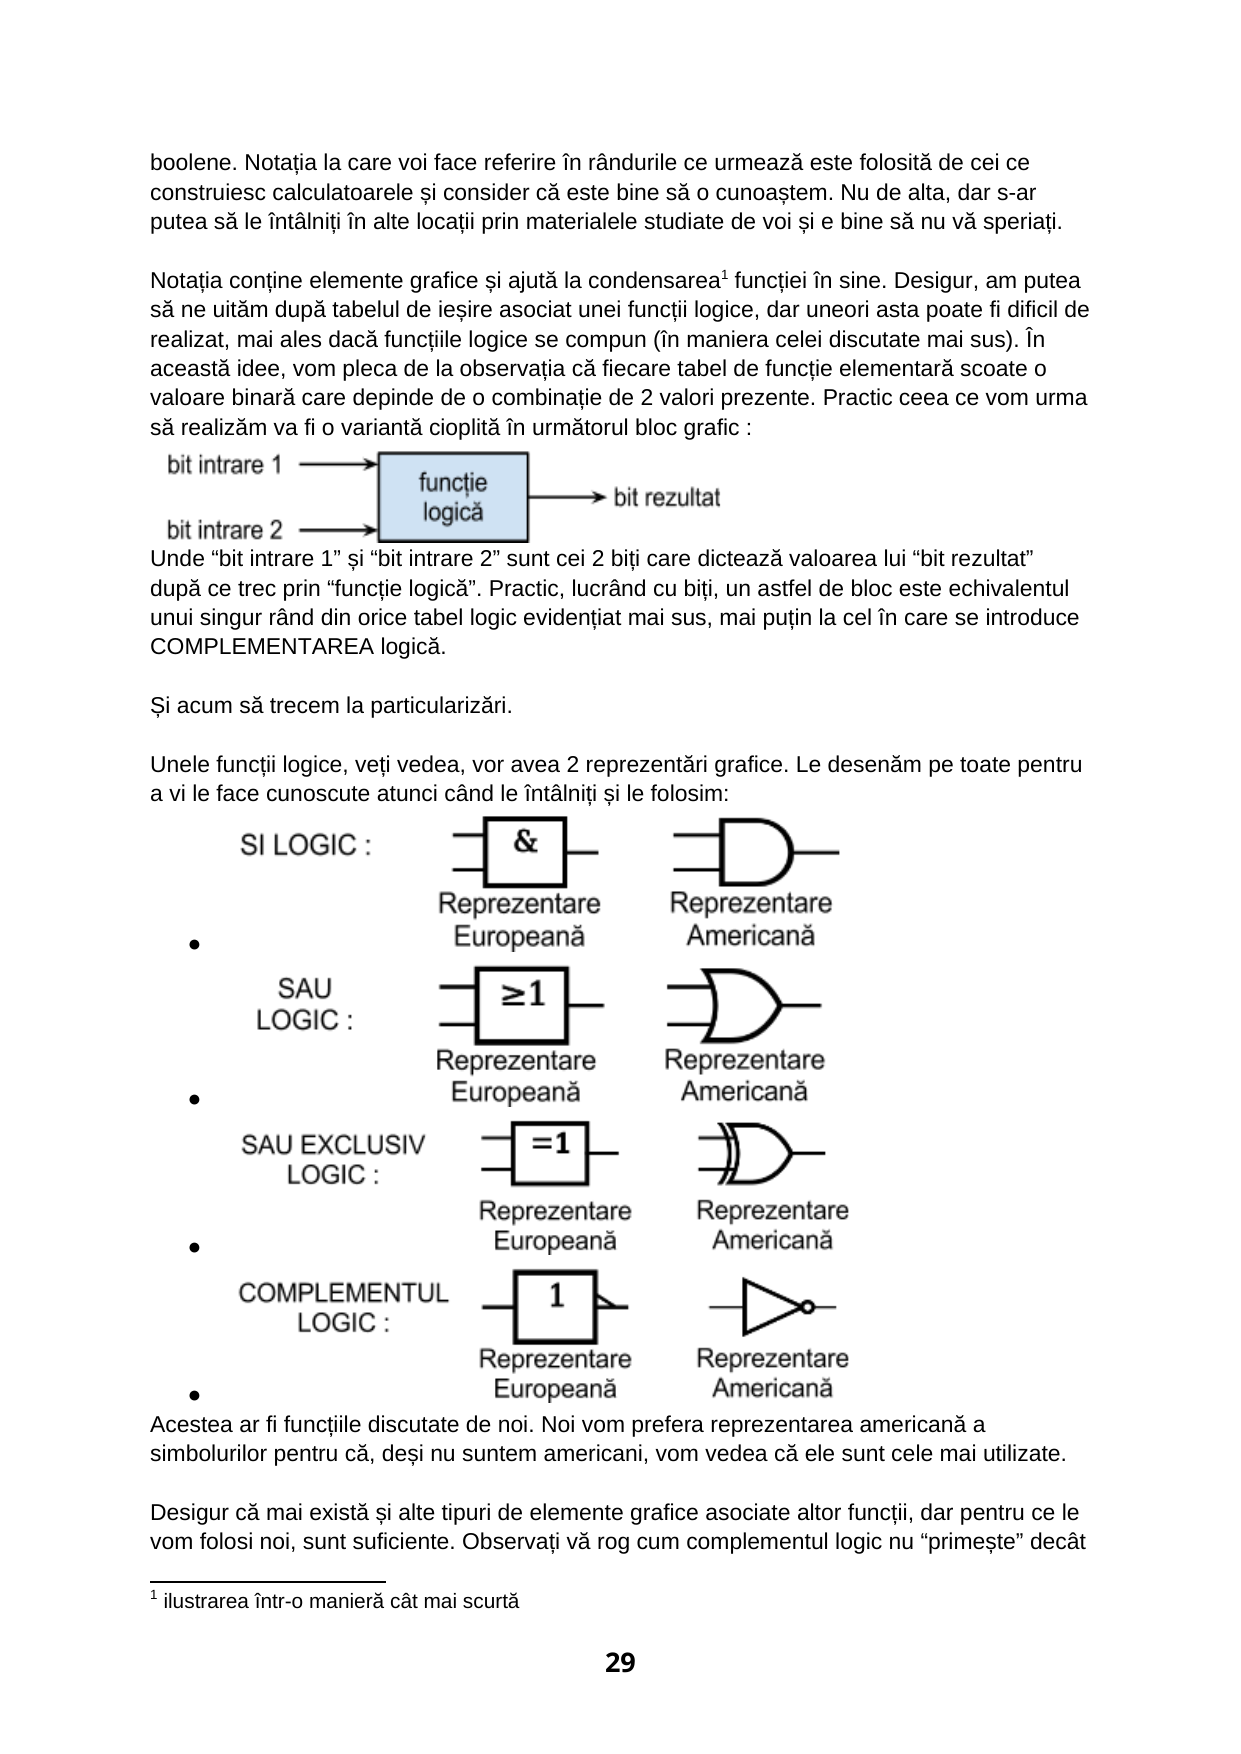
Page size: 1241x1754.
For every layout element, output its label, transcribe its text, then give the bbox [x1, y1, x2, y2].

text Unde “bit intrare 1” și “bit intrare 2” sunt cei 2 biți care dictează valoarea lui “bit rezultat” după ce trec prin “funcție logică”. Practic, lucrând cu biți, un astfel de bloc este echivalentul unui singur rând din orice tabel logic evidențiat mai sus, mai puțin la cel în care se introduce COMPLEMENTAREA logică. [150, 546, 1090, 660]
text Unele funcții logice, veți vedea, vor avea 2 reprezentări grafice. Le desenăm pe toate pentru a vi le face cunoscute atunci când le întâlniți și le folosim: [150, 752, 1090, 807]
text Și acum să trecem la particularizări. [150, 693, 1090, 718]
picture [150, 443, 721, 543]
picture [225, 1263, 849, 1403]
picture [225, 1115, 849, 1255]
text Acestea ar fi funcțiile discutate de noi. Noi vom prefera reprezentarea americană a simbolurilor pentru că, deși nu suntem americani, vom vedea că ele sunt cele mai utilizate. [150, 1412, 1090, 1467]
text Notația conține elemente grafice și ajută la condensarea funcției în sine. Desigur, am putea să ne uităm după tabelul de ieșire asociat unei funcții logice, dar uneori asta poate fi dificil de realizat, mai ales dacă funcțiile logice se compun (în maniera celei discutate mai sus). În această idee, vom pleca de la observația că fiecare tabel de funcție elementară scoate o valoare binară care depinde de o combinație de 2 valori prezente. Practic ceea ce vom urma să realizăm va fi o variantă cioplită în următorul bloc grafic : [150, 267, 1090, 440]
picture [225, 810, 849, 952]
text boolene. Notația la care voi face referire în rândurile ce urmează este folosită de cei ce construiesc calculatoarele și consider că este bine să o cunoaștem. Nu de alta, dar s-ar putea să le întâlniți în alte locații prin materialele studiate de voi și e bine să nu vă speriați. [150, 150, 1090, 234]
text Desigur că mai există și alte tipuri de elemente grafice asociate altor funcții, dar pentru ce le vom folosi noi, sunt suficiente. Observați vă rog cum complementul logic nu “primește” decât [150, 1500, 1090, 1555]
picture [225, 959, 830, 1107]
text ilustrarea într-o manieră cât mai scurtă [150, 1588, 1090, 1613]
